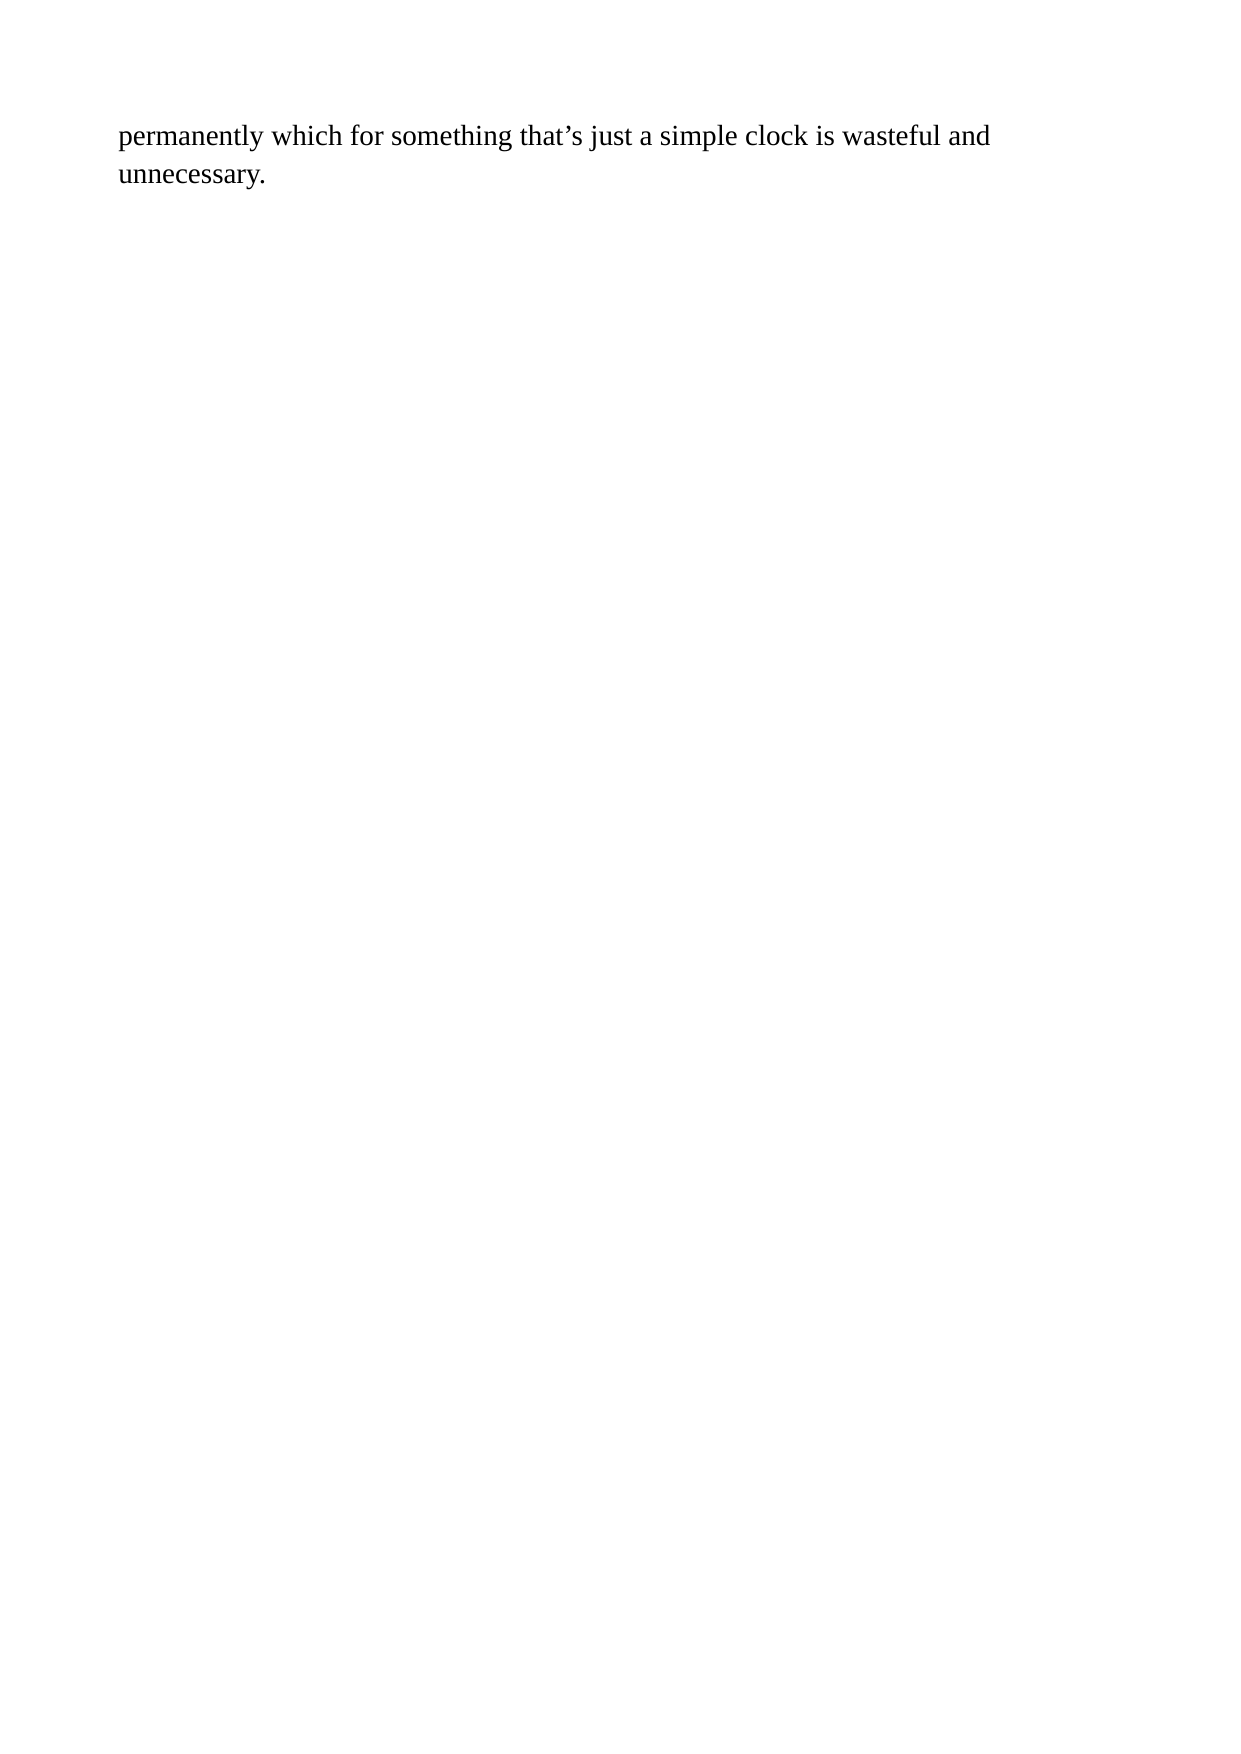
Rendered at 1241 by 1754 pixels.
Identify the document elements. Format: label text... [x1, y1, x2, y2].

text permanently which for something that’s just a simple clock is wasteful and unnecessary. [118, 118, 1122, 190]
